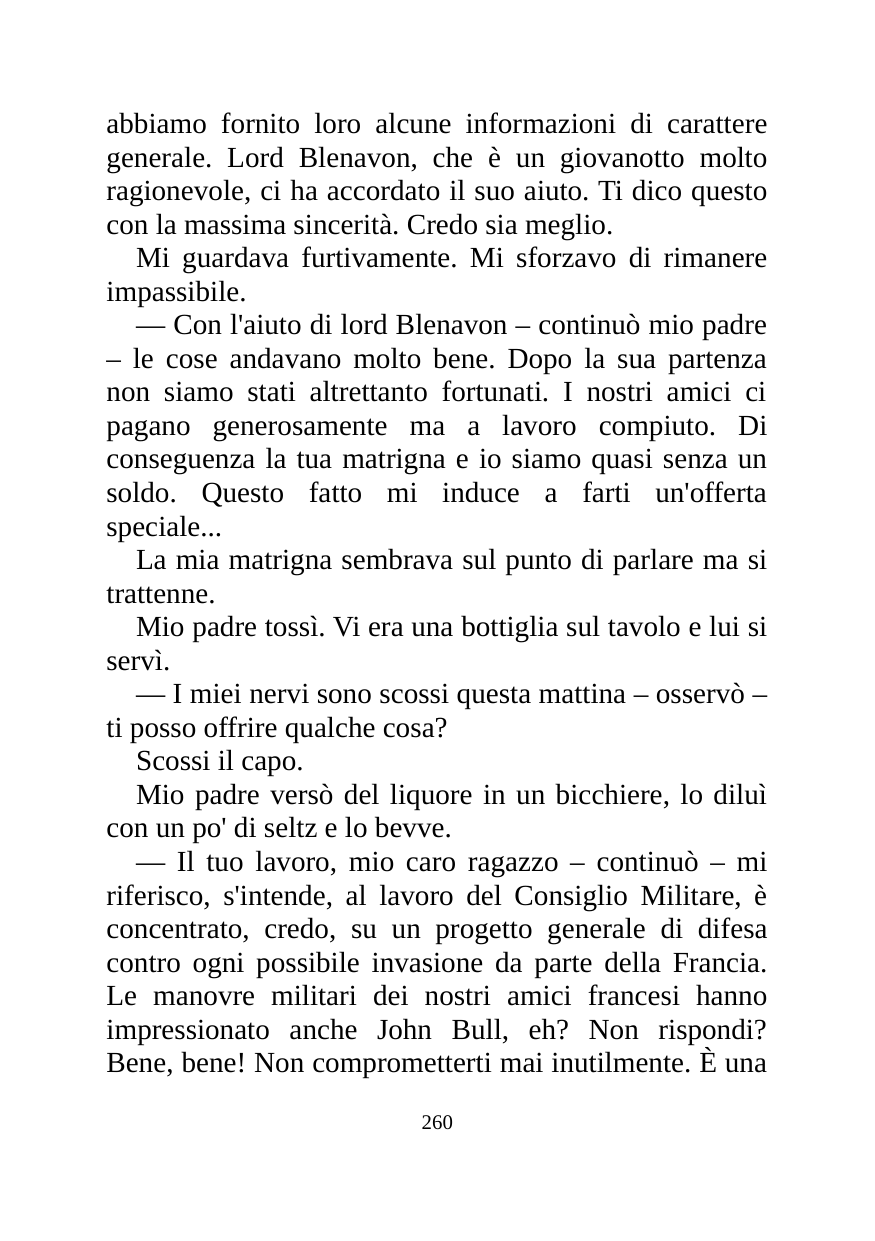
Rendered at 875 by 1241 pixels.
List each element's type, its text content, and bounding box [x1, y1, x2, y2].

text Mio padre versò del liquore in un bicchiere, lo diluì con un po' di seltz e lo bevve. [106, 777, 768, 844]
text abbiamo fornito loro alcune informazioni di carattere generale. Lord Blenavon, che è un giovanotto molto ragionevole, ci ha accordato il suo aiuto. Ti dico questo con la massima sincerità. Credo sia meglio. [106, 106, 768, 240]
text — Con l'aiuto di lord Blenavon – continuò mio padre – le cose andavano molto bene. Dopo la sua partenza non siamo stati altrettanto fortunati. I nostri amici ci pagano generosamente ma a lavoro compiuto. Di conseguenza la tua matrigna e io siamo quasi senza un soldo. Questo fatto mi induce a farti un'offerta speciale... [106, 307, 768, 542]
text Mi guardava furtivamente. Mi sforzavo di rimanere impassibile. [106, 240, 768, 307]
text La mia matrigna sembrava sul punto di parlare ma si trattenne. [106, 542, 768, 609]
text — I miei nervi sono scossi questa mattina – osservò – ti posso offrire qualche cosa? [106, 676, 768, 743]
text — Il tuo lavoro, mio caro ragazzo – continuò – mi riferisco, s'intende, al lavoro del Consiglio Militare, è concentrato, credo, su un progetto generale di difesa contro ogni possibile invasione da parte della Francia. Le manovre militari dei nostri amici francesi hanno impressionato anche John Bull, eh? Non rispondi? Bene, bene! Non comprometterti mai inutilmente. È una [106, 844, 768, 1079]
text Scossi il capo. [106, 743, 768, 777]
text Mio padre tossì. Vi era una bottiglia sul tavolo e lui si servì. [106, 609, 768, 676]
